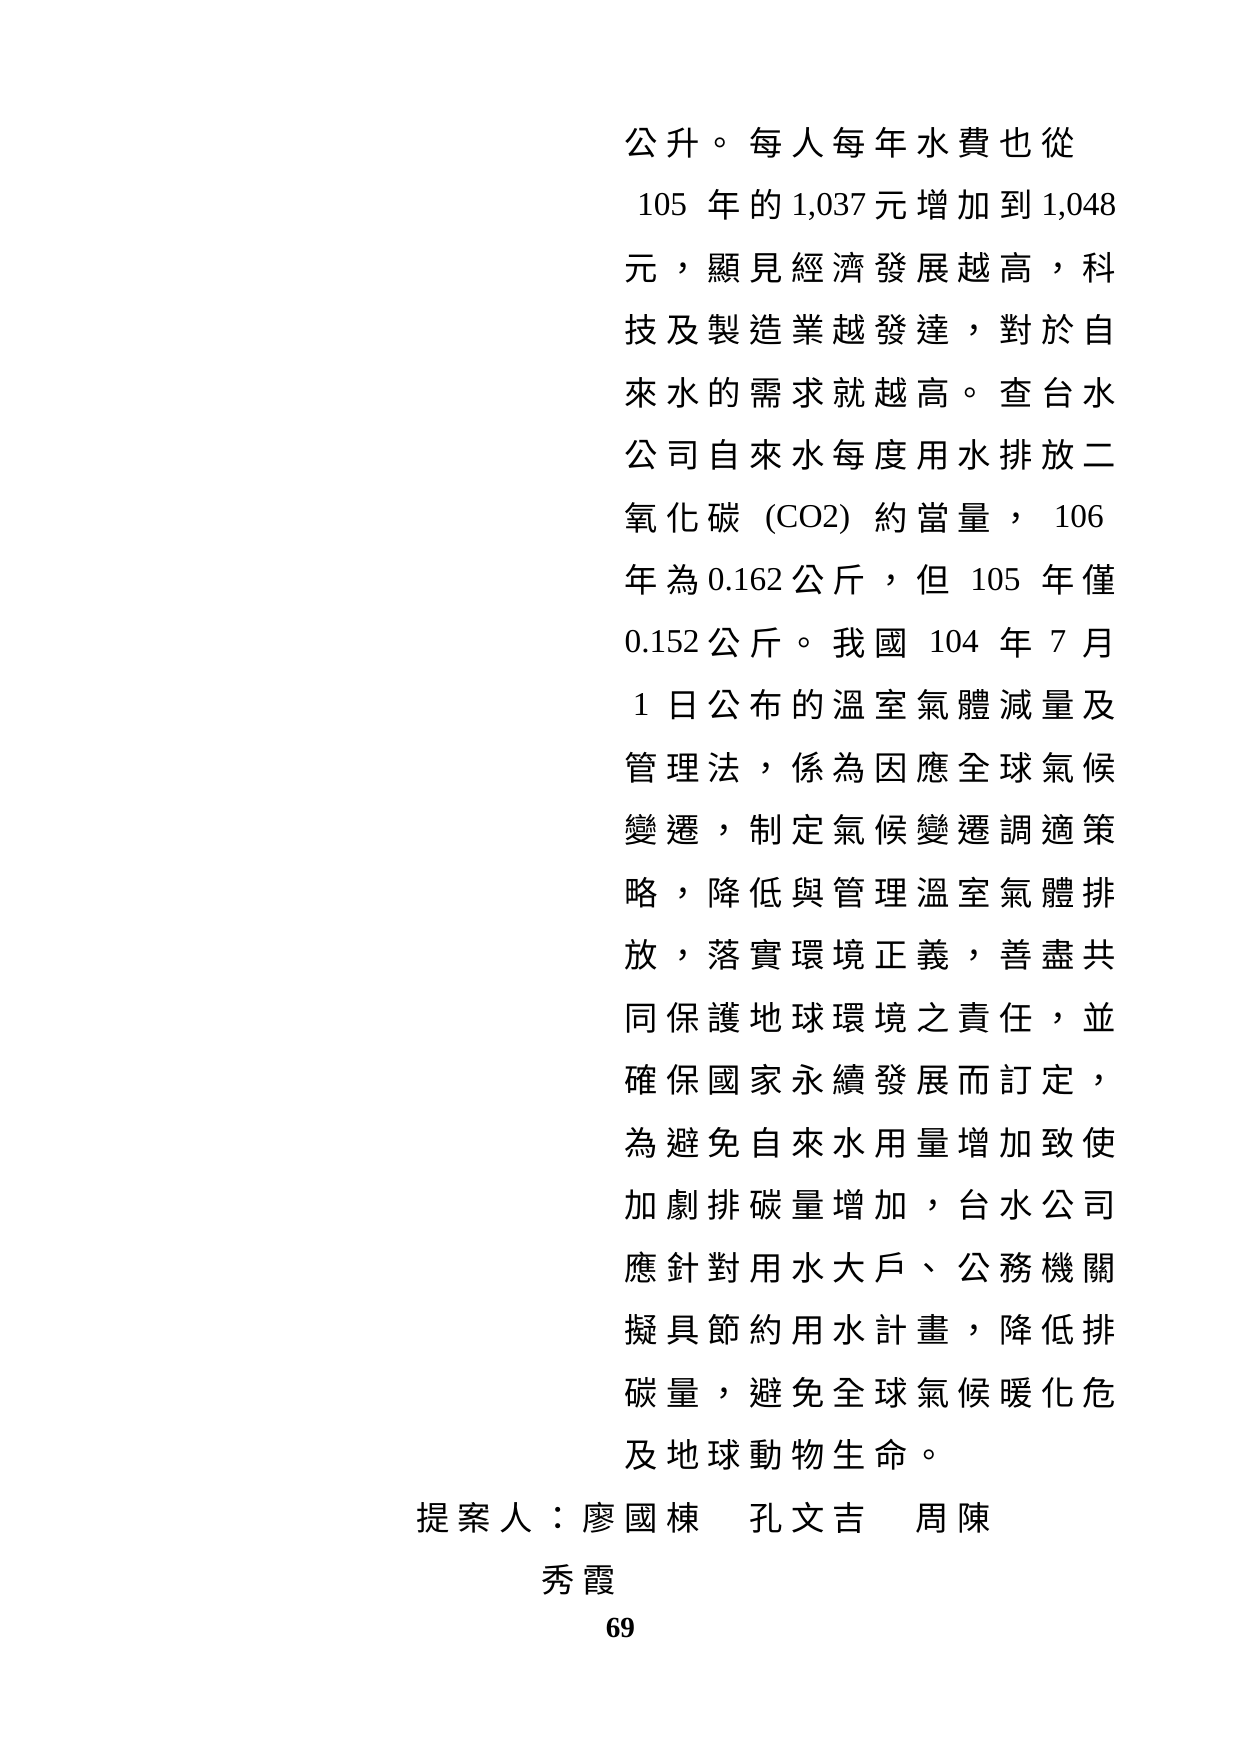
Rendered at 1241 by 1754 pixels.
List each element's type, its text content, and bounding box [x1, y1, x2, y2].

list 公升。每人每年水費也從105年的1,037元增加到1,048元，顯見經濟發展越高，科技及製造業越發達，對於自來水的需求就越高。查台水公司自來水每度用水排放二氧化碳(CO2)約當量，106年為0.162公斤，但105年僅0.152公斤。我國104年7月1日公布的溫室氣體減量及管理法，係為因應全球氣候變遷，制定氣候變遷調適策略，降低與管理溫室氣體排放，落實環境正義，善盡共同保護地球環境之責任，並確保國家永續發展而訂定，為避免自來水用量增加致使加劇排碳量增加，台水公司應針對用水大戶、公務機關擬具節約用水計畫，降低排碳量，避免全球氣候暖化危及地球動物生命。 [536, 99, 1120, 1474]
text 提案人：廖國棟 孔文吉 周陳秀霞 [397, 1474, 1016, 1599]
